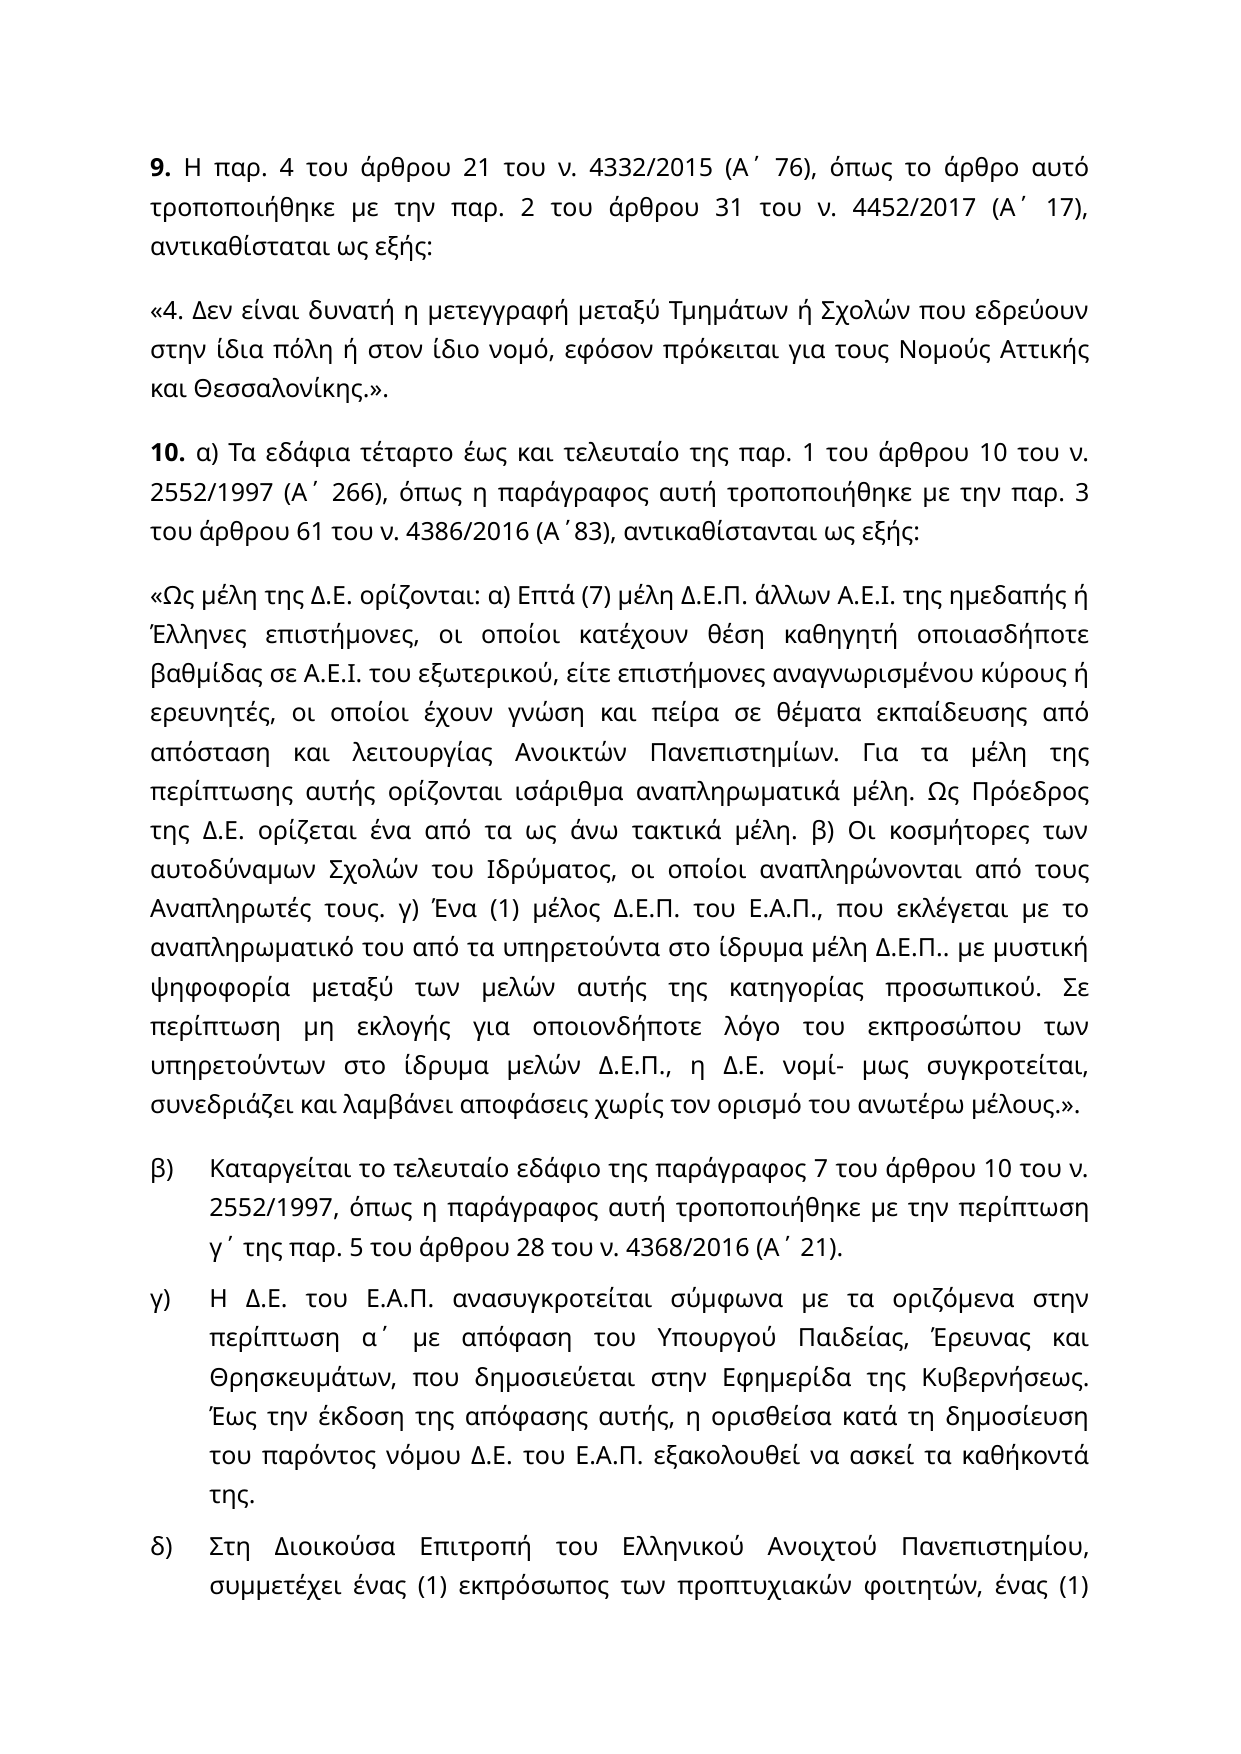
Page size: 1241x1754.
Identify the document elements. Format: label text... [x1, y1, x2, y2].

list β) Καταργείται το τελευταίο εδάφιο της παράγραφος 7 του άρθρου 10 του ν. 2552/1997, όπως η παράγραφος αυτή τροποποιήθηκε με την περίπτωση γ΄ της παρ. 5 του άρθρου 28 του ν. 4368/2016 (Α΄ 21). [150, 1151, 1090, 1263]
list γ) Η Δ.Ε. του Ε.Α.Π. ανασυγκροτείται σύμφωνα με τα οριζόμενα στην περίπτωση α΄ με απόφαση του Υπουργού Παιδείας, Έρευνας και Θρησκευμάτων, που δημοσιεύεται στην Εφημερίδα της Κυβερνήσεως. Έως την έκδοση της απόφασης αυτής, η ορισθείσα κατά τη δημοσίευση του παρόντος νόμου Δ.Ε. του Ε.Α.Π. εξακολουθεί να ασκεί τα καθήκοντά της. [150, 1281, 1090, 1511]
text 10. α) Τα εδάφια τέταρτο έως και τελευταίο της παρ. 1 του άρθρου 10 του ν. 2552/1997 (A΄ 266), όπως η παράγραφος αυτή τροποποιήθηκε με την παρ. 3 του άρθρου 61 του ν. 4386/2016 (Α΄83), αντικαθίστανται ως εξής: [150, 435, 1090, 547]
text 9. Η παρ. 4 του άρθρου 21 του ν. 4332/2015 (Α΄ 76), όπως το άρθρο αυτό τροποποιήθηκε με την παρ. 2 του άρθρου 31 του ν. 4452/2017 (Α΄ 17), αντικαθίσταται ως εξής: [150, 150, 1090, 262]
text «4. Δεν είναι δυνατή η μετεγγραφή μεταξύ Τμημάτων ή Σχολών που εδρεύουν στην ίδια πόλη ή στον ίδιο νομό, εφόσον πρόκειται για τους Νομούς Αττικής και Θεσσαλονίκης.». [150, 292, 1090, 405]
list δ) Στη Διοικούσα Επιτροπή του Ελληνικού Ανοιχτού Πανεπιστημίου, συμμετέχει ένας (1) εκπρόσωπος των προπτυχιακών φοιτητών, ένας (1) [150, 1528, 1090, 1602]
text «Ως μέλη της Δ.Ε. ορίζονται: α) Επτά (7) μέλη Δ.Ε.Π. άλλων Α.Ε.Ι. της ημεδαπής ή Έλληνες επιστήμονες, οι οποίοι κατέχουν θέση καθηγητή οποιασδήποτε βαθμίδας σε Α.Ε.Ι. του εξωτερικού, είτε επιστήμονες αναγνωρισμένου κύρους ή ερευνητές, οι οποίοι έχουν γνώση και πείρα σε θέματα εκπαίδευσης από απόσταση και λειτουργίας Ανοικτών Πανεπιστημίων. Για τα μέλη της περίπτωσης αυτής ορίζονται ισάριθμα αναπληρωματικά μέλη. Ως Πρόεδρος της Δ.Ε. ορίζεται ένα από τα ως άνω τακτικά μέλη. β) Οι κοσμήτορες των αυτοδύναμων Σχολών του Ιδρύματος, οι οποίοι αναπληρώνονται από τους Αναπληρωτές τους. γ) Ένα (1) μέλος Δ.Ε.Π. του Ε.Α.Π., που εκλέγεται με το αναπληρωματικό του από τα υπηρετούντα στο ίδρυμα μέλη Δ.Ε.Π.. με μυστική ψηφοφορία μεταξύ των μελών αυτής της κατηγορίας προσωπικού. Σε περίπτωση μη εκλογής για οποιονδήποτε λόγο του εκπροσώπου των υπηρετούντων στο ίδρυμα μελών Δ.Ε.Π., η Δ.Ε. νομί- μως συγκροτείται, συνεδριάζει και λαμβάνει αποφάσεις χωρίς τον ορισμό του ανωτέρω μέλους.». [150, 577, 1090, 1121]
